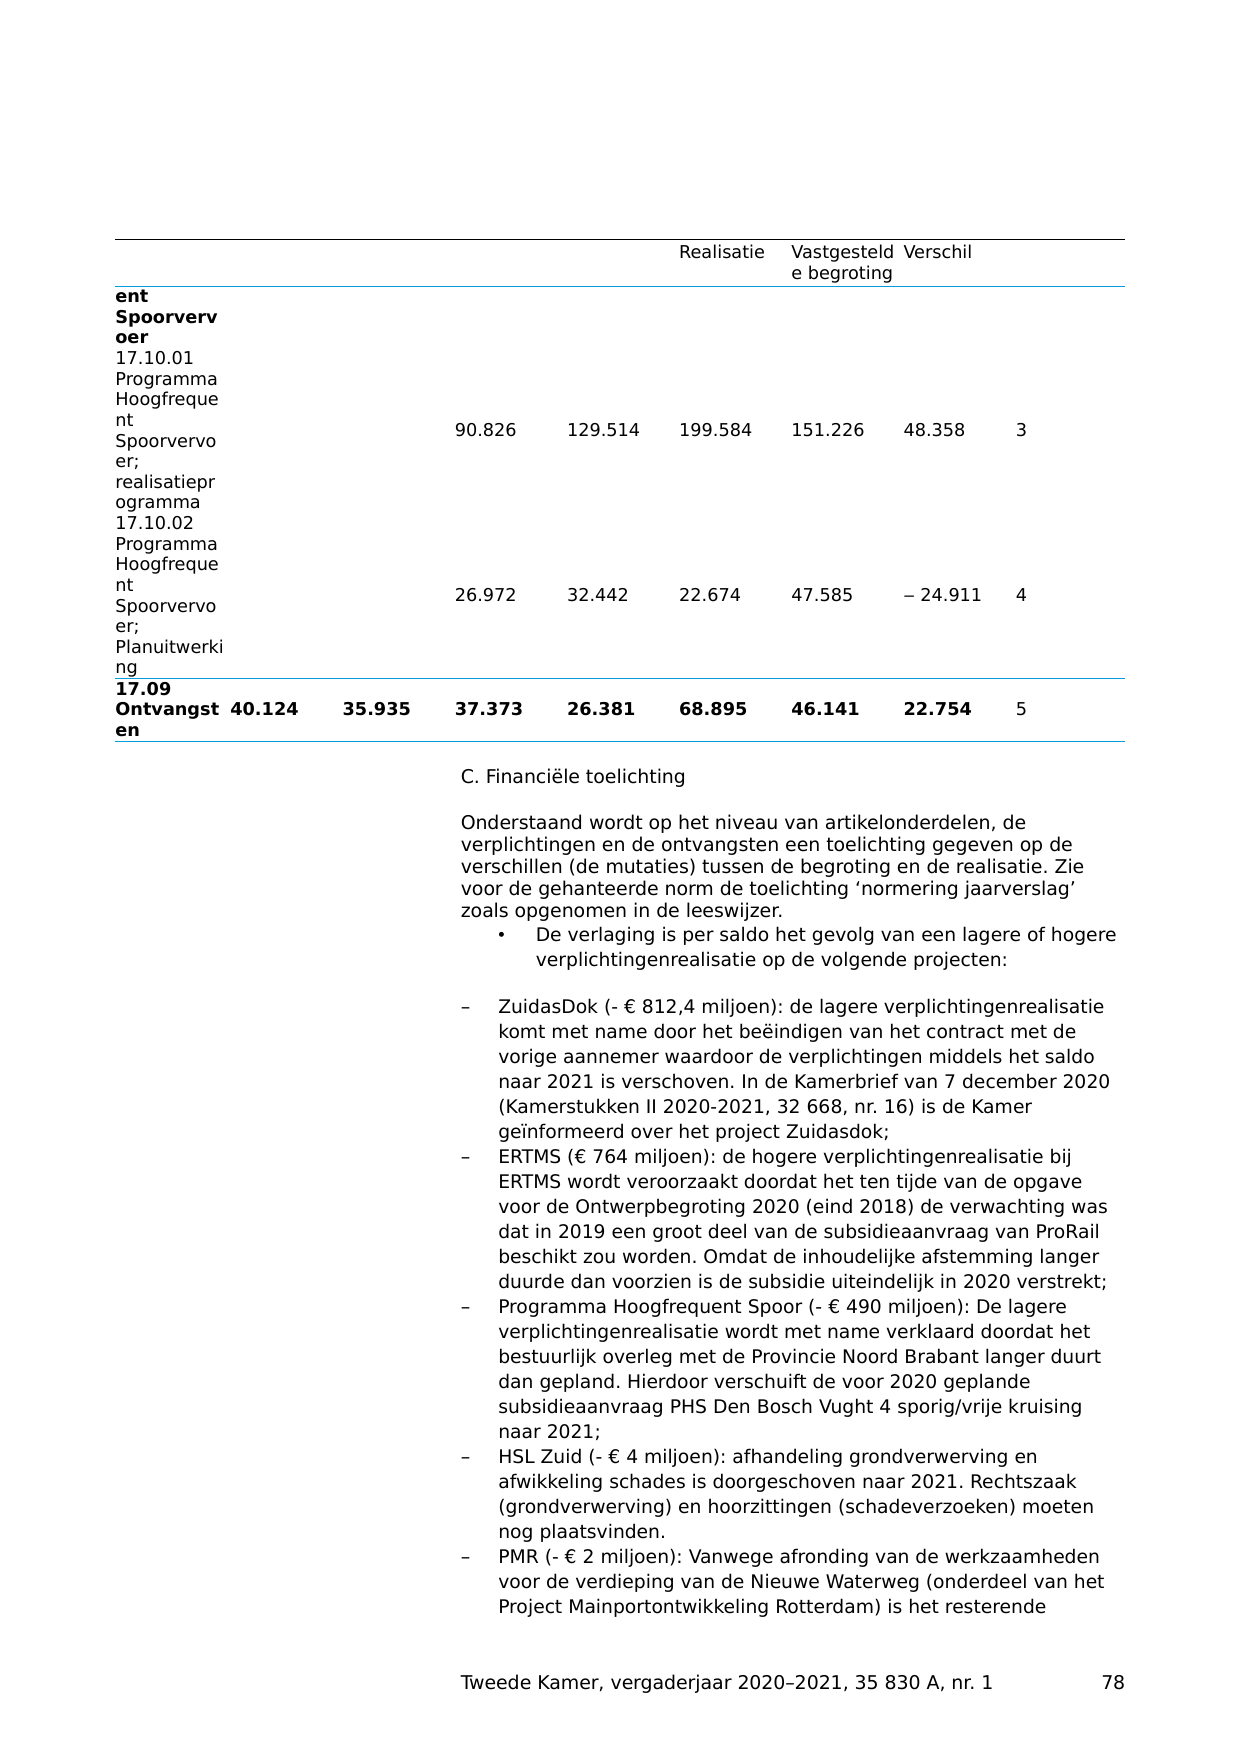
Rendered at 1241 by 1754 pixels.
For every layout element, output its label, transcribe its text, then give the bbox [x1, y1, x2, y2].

table_cell ent Spoorvervoer [115, 287, 227, 348]
table_cell 5 [1013, 679, 1125, 741]
table_cell [340, 240, 452, 286]
table_cell 151.226 [788, 348, 900, 513]
table_cell [564, 240, 676, 286]
table_cell Vastgestelde begroting [788, 240, 900, 286]
table_cell [227, 287, 339, 348]
table_cell Verschil [900, 240, 1013, 286]
table_cell 90.826 [452, 348, 564, 513]
table_cell 68.895 [676, 679, 788, 741]
list ERTMS (€ 764 miljoen): de hogere verplichtingenrealisatie bij ERTMS wordt veroorzaakt doordat het ten tijde van de opgave voor de Ontwerpbegroting 2020 (eind 2018) de verwachting was dat in 2019 een groot deel van de subsidieaanvraag van ProRail beschikt zou worden. Omdat de inhoudelijke afstemming langer duurde dan voorzien is de subsidie uiteindelijk in 2020 verstrekt; [461, 1143, 1125, 1293]
table_cell [340, 287, 452, 348]
table_cell 17.09 Ontvangsten [115, 679, 227, 741]
list De verlaging is per saldo het gevolg van een lagere of hogere verplichtingenrealisatie op de volgende projecten: [498, 922, 1125, 972]
table_cell 46.141 [788, 679, 900, 741]
text Onderstaand wordt op het niveau van artikelonderdelen, de verplichtingen en de ontvangsten een toelichting gegeven op de verschillen (de mutaties) tussen de begroting en de realisatie. Zie voor de gehanteerde norm de toelichting ‘normering jaarverslag’ zoals opgenomen in de leeswijzer. [461, 812, 1125, 922]
table_cell 199.584 [676, 348, 788, 513]
table_cell [788, 287, 900, 348]
table_cell 40.124 [227, 679, 339, 741]
table_cell [340, 348, 452, 513]
table_cell [900, 287, 1013, 348]
table_cell [227, 513, 339, 678]
title C. Financiële toelichting [461, 766, 1125, 788]
table_cell 47.585 [788, 513, 900, 678]
list HSL Zuid (- € 4 miljoen): afhandeling grondverwerving en afwikkeling schades is doorgeschoven naar 2021. Rechtszaak (grondverwerving) en hoorzittingen (schadeverzoeken) moeten nog plaatsvinden. [461, 1443, 1125, 1543]
table_cell 17.10.01 Programma Hoogfrequent Spoorvervoer; realisatieprogramma [115, 348, 227, 513]
table_cell [1013, 240, 1125, 286]
table_cell [115, 240, 227, 286]
table_cell [227, 240, 339, 286]
table_cell 26.972 [452, 513, 564, 678]
table_cell [452, 287, 564, 348]
list ZuidasDok (- € 812,4 miljoen): de lagere verplichtingenrealisatie komt met name door het beëindigen van het contract met de vorige aannemer waardoor de verplichtingen middels het saldo naar 2021 is verschoven. In de Kamerbrief van 7 december 2020 (Kamerstukken II 2020-2021, 32 668, nr. 16) is de Kamer geïnformeerd over het project Zuidasdok; [461, 993, 1125, 1143]
table_cell [564, 287, 676, 348]
table_cell 35.935 [340, 679, 452, 741]
table_cell Realisatie [676, 240, 788, 286]
table_cell 26.381 [564, 679, 676, 741]
table_cell 48.358 [900, 348, 1013, 513]
table_cell 129.514 [564, 348, 676, 513]
table_cell 3 [1013, 348, 1125, 513]
table_cell 22.754 [900, 679, 1013, 741]
table_cell [452, 240, 564, 286]
table_cell [340, 513, 452, 678]
table_cell 37.373 [452, 679, 564, 741]
list PMR (- € 2 miljoen): Vanwege afronding van de werkzaamheden voor de verdieping van de Nieuwe Waterweg (onderdeel van het Project Mainportontwikkeling Rotterdam) is het resterende [461, 1543, 1125, 1618]
table_cell [1013, 287, 1125, 348]
table_cell [227, 348, 339, 513]
list Programma Hoogfrequent Spoor (- € 490 miljoen): De lagere verplichtingenrealisatie wordt met name verklaard doordat het bestuurlijk overleg met de Provincie Noord Brabant langer duurt dan gepland. Hierdoor verschuift de voor 2020 geplande subsidieaanvraag PHS Den Bosch Vught 4 sporig/vrije kruising naar 2021; [461, 1293, 1125, 1443]
table_cell [676, 287, 788, 348]
table_cell 22.674 [676, 513, 788, 678]
table_header Tabel 38 Budgettaire gevolgen van de uitvoering van art. 17 Megaprojecten verkeer en vervoer (bedragen x € 1.000) [115, 191, 1125, 239]
table_cell ‒ 24.911 [900, 513, 1013, 678]
table_cell 17.10.02 Programma Hoogfrequent Spoorvervoer; Planuitwerking [115, 513, 227, 678]
table_cell 4 [1013, 513, 1125, 678]
table_cell 32.442 [564, 513, 676, 678]
